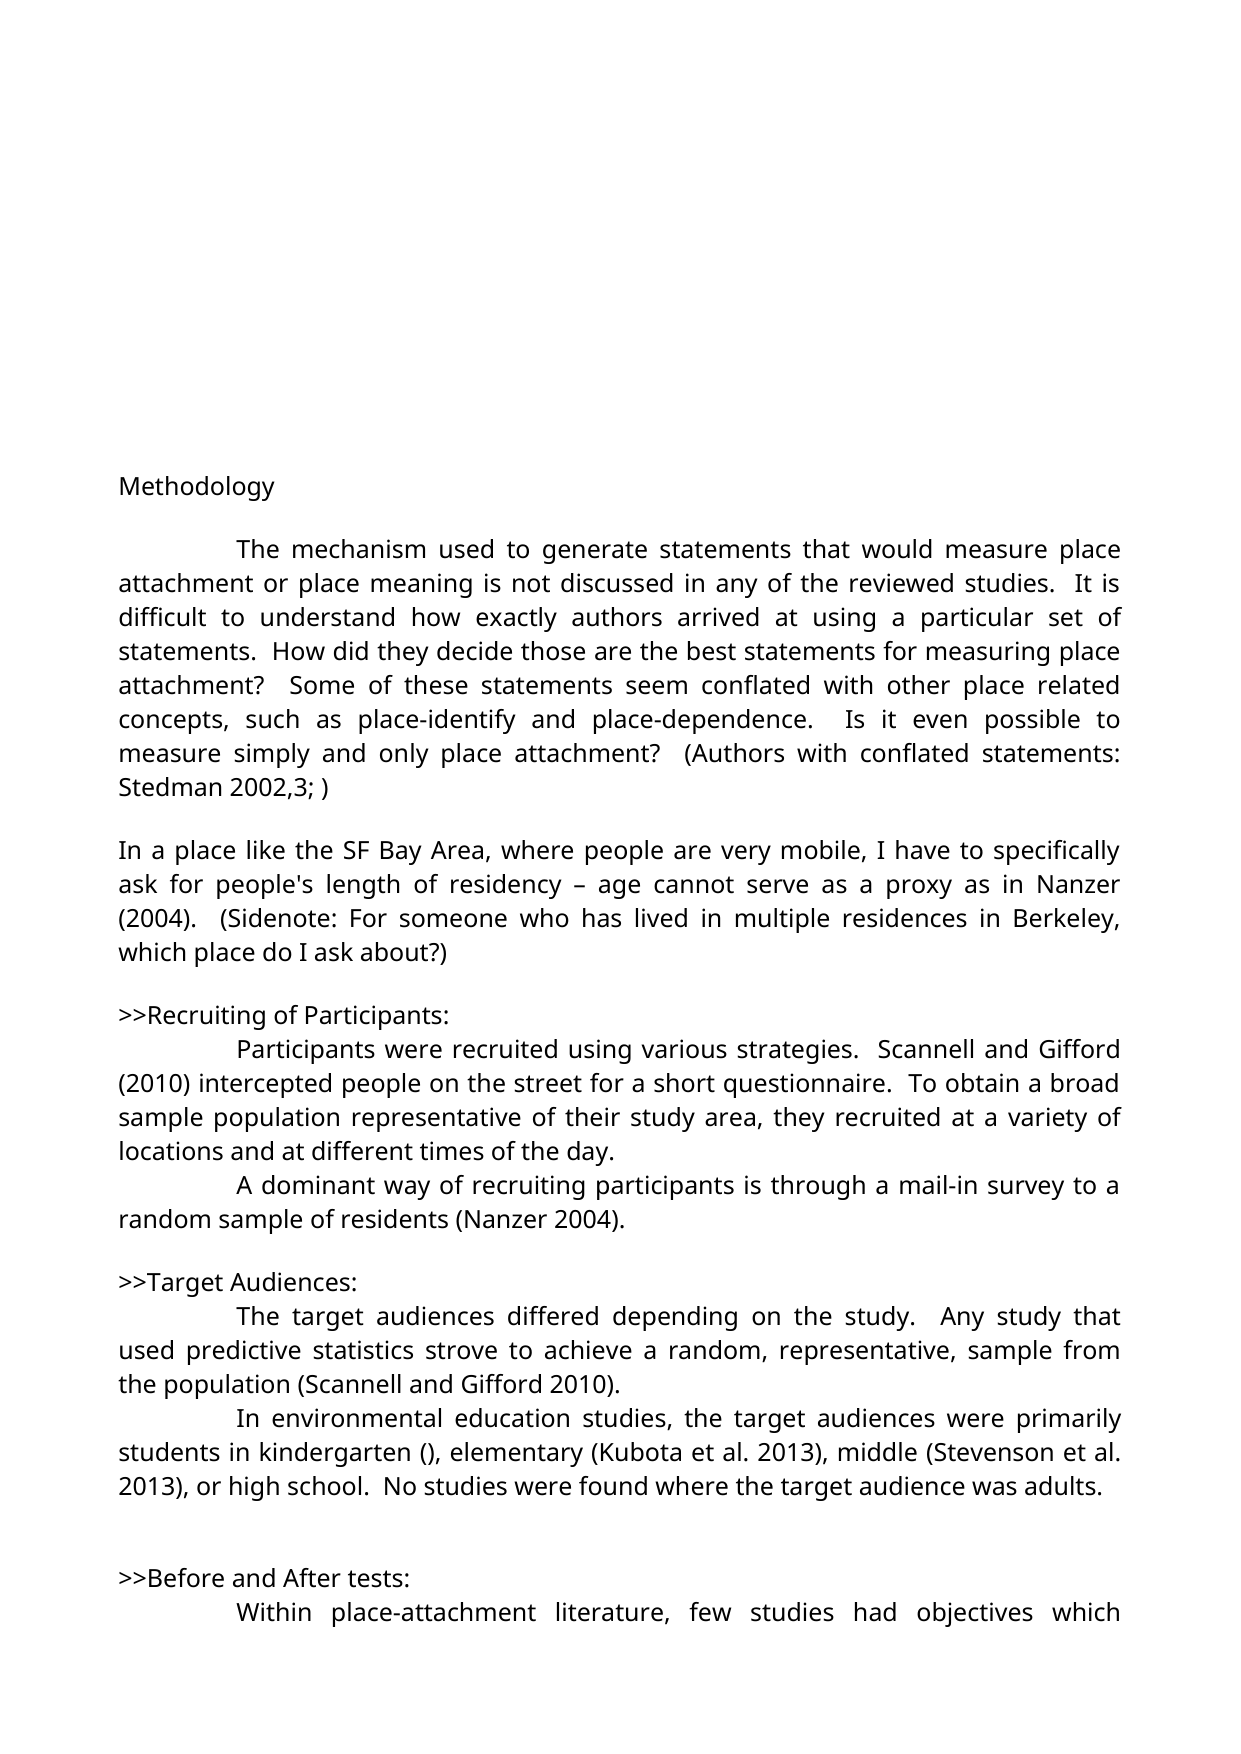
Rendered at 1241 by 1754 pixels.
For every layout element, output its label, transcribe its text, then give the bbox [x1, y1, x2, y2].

text >>Target Audiences: [118, 1265, 1122, 1299]
text >>Recruiting of Participants: [118, 997, 1122, 1032]
text In a place like the SF Bay Area, where people are very mobile, I have to specifically ask for people's length of residency – age cannot serve as a proxy as in Nanzer (2004). (Sidenote: For someone who has lived in multiple residences in Berkeley, which place do I ask about?) [118, 832, 1122, 969]
text The target audiences differed depending on the study. Any study that used predictive statistics strove to achieve a random, representative, sample from the population (Scannell and Gifford 2010). [118, 1299, 1122, 1401]
text >>Before and After tests: [118, 1561, 1122, 1595]
text Methodology [118, 468, 1122, 502]
text Within place-attachment literature, few studies had objectives which [118, 1595, 1122, 1629]
text Participants were recruited using various strategies. Scannell and Gifford (2010) intercepted people on the street for a short questionnaire. To obtain a broad sample population representative of their study area, they recruited at a variety of locations and at different times of the day. [118, 1032, 1122, 1168]
text A dominant way of recruiting participants is through a mail-in survey to a random sample of residents (Nanzer 2004). [118, 1168, 1122, 1236]
text The mechanism used to generate statements that would measure place attachment or place meaning is not discussed in any of the reviewed studies. It is difficult to understand how exactly authors arrived at using a particular set of statements. How did they decide those are the best statements for measuring place attachment? Some of these statements seem conflated with other place related concepts, such as place-identify and place-dependence. Is it even possible to measure simply and only place attachment? (Authors with conflated statements: Stedman 2002,3; ) [118, 531, 1122, 804]
text In environmental education studies, the target audiences were primarily students in kindergarten (), elementary (Kubota et al. 2013), middle (Stevenson et al. 2013), or high school. No studies were found where the target audience was adults. [118, 1401, 1122, 1503]
